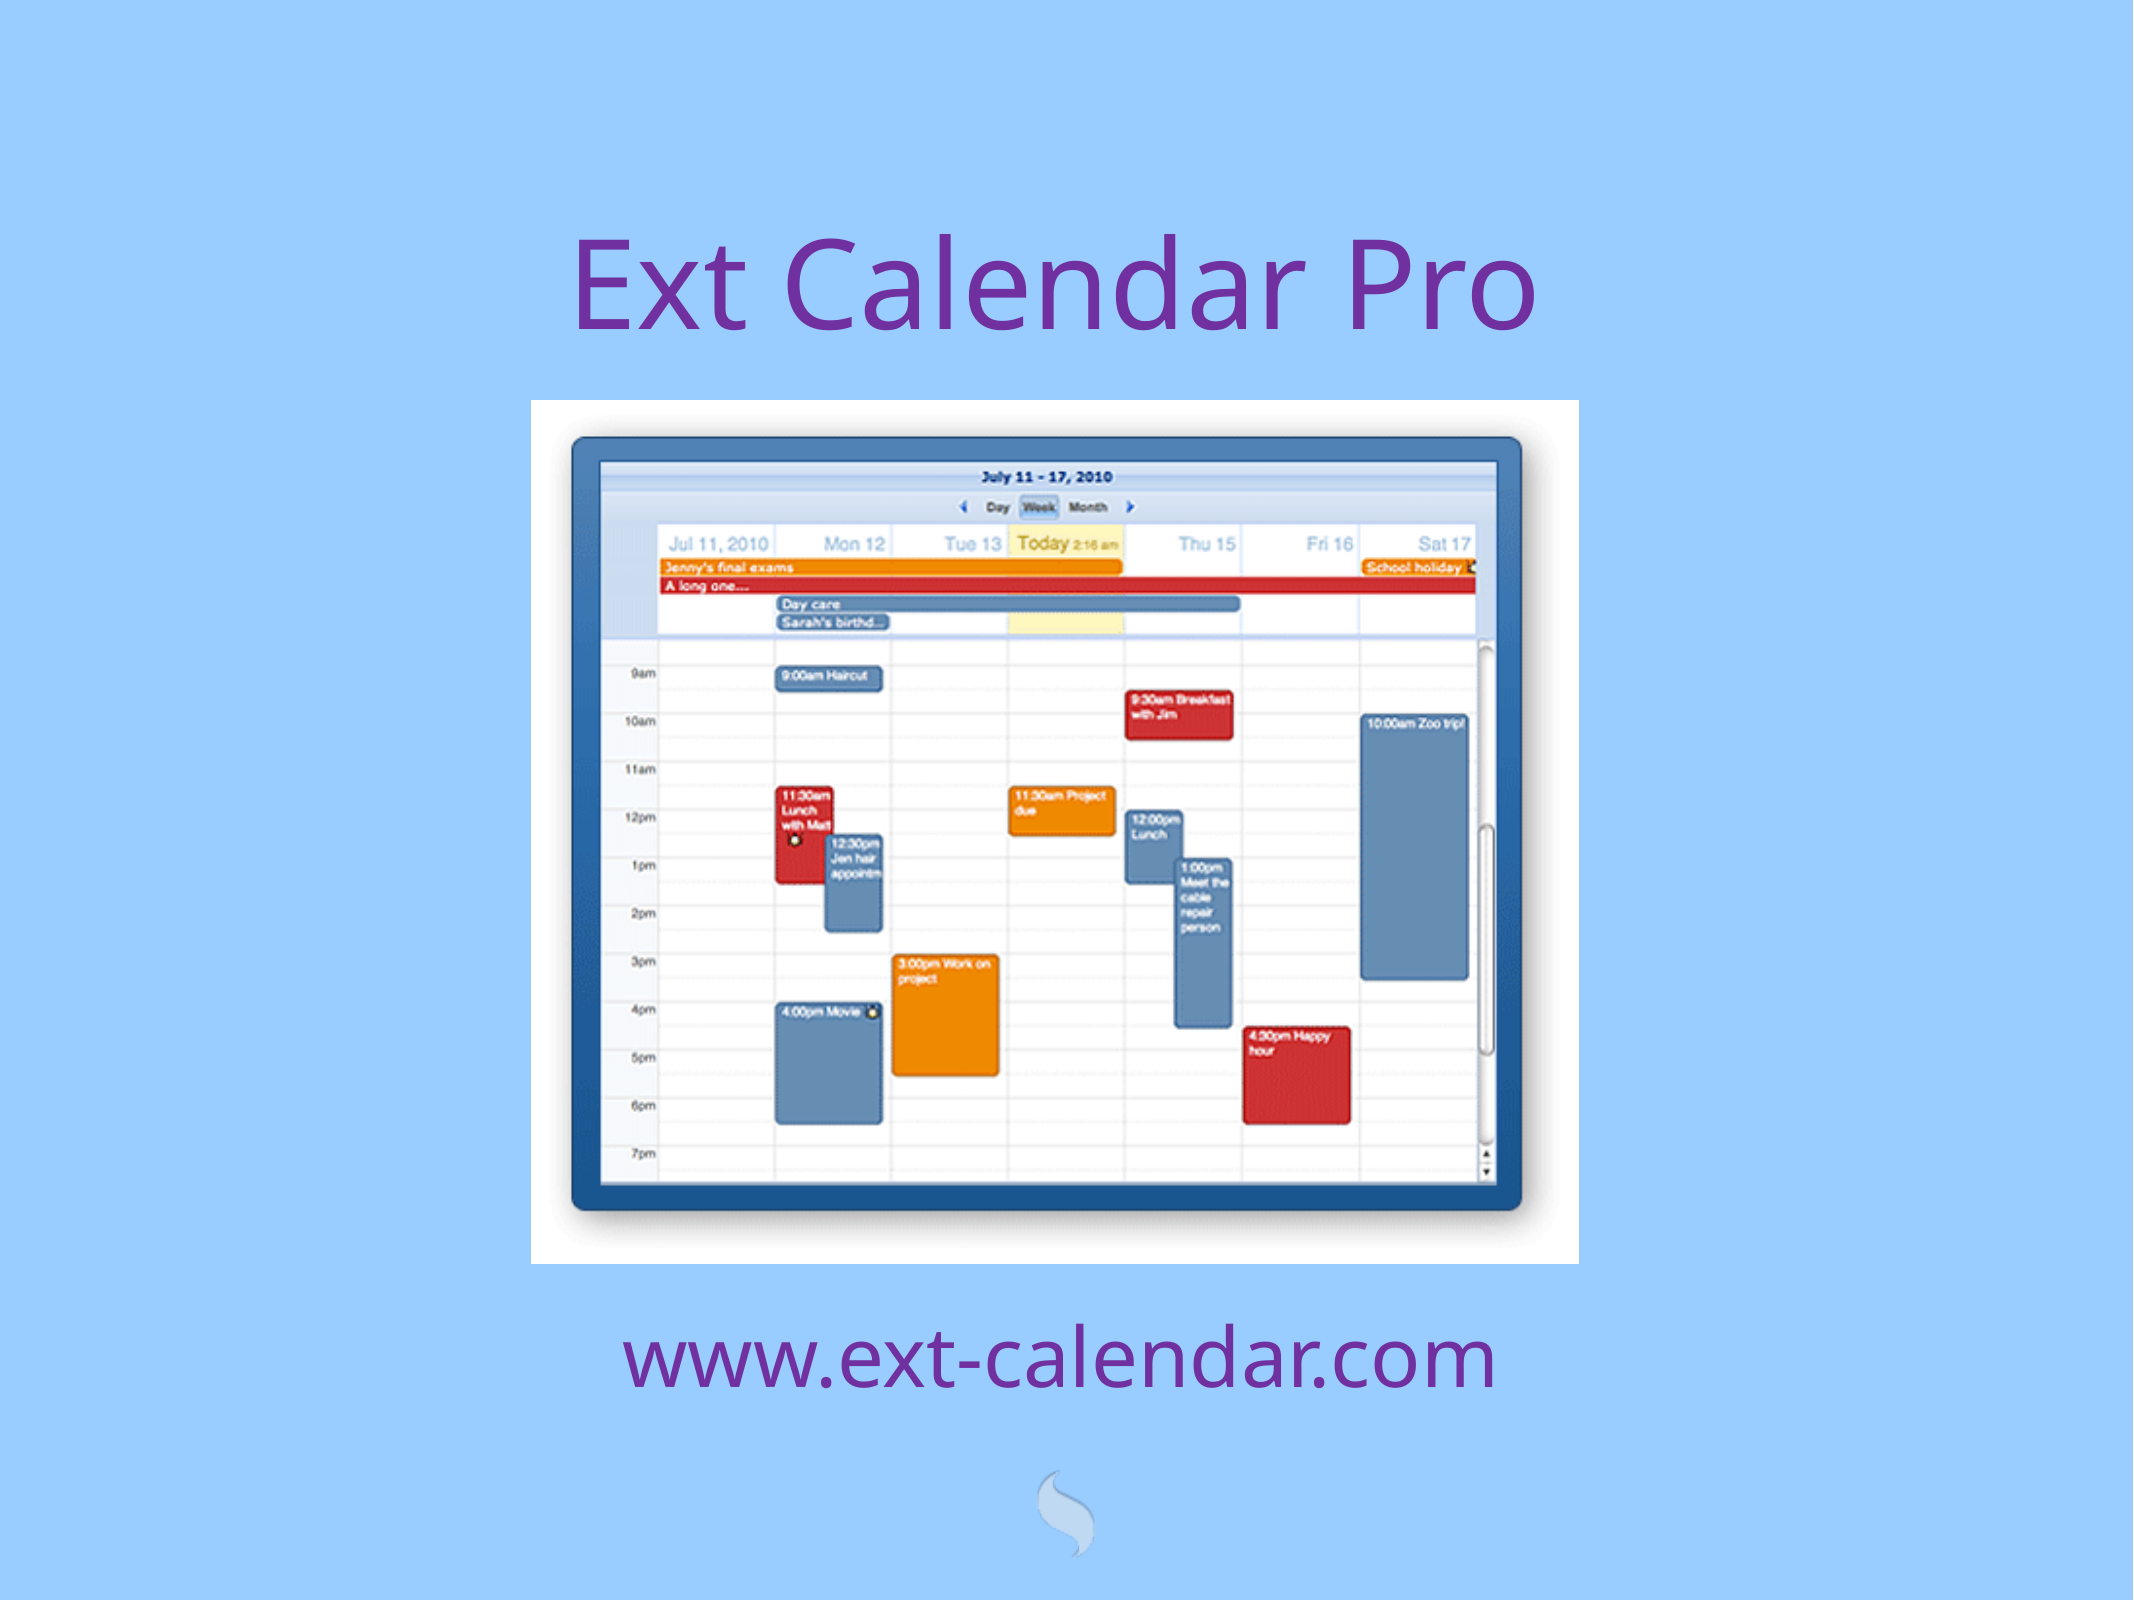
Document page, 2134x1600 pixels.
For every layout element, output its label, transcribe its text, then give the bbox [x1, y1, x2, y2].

text_box Ext Calendar Pro [130, 199, 1981, 363]
picture [1035, 1470, 1098, 1561]
text_box www.ext-calendar.com [141, 1249, 1981, 1413]
picture [531, 400, 1579, 1249]
